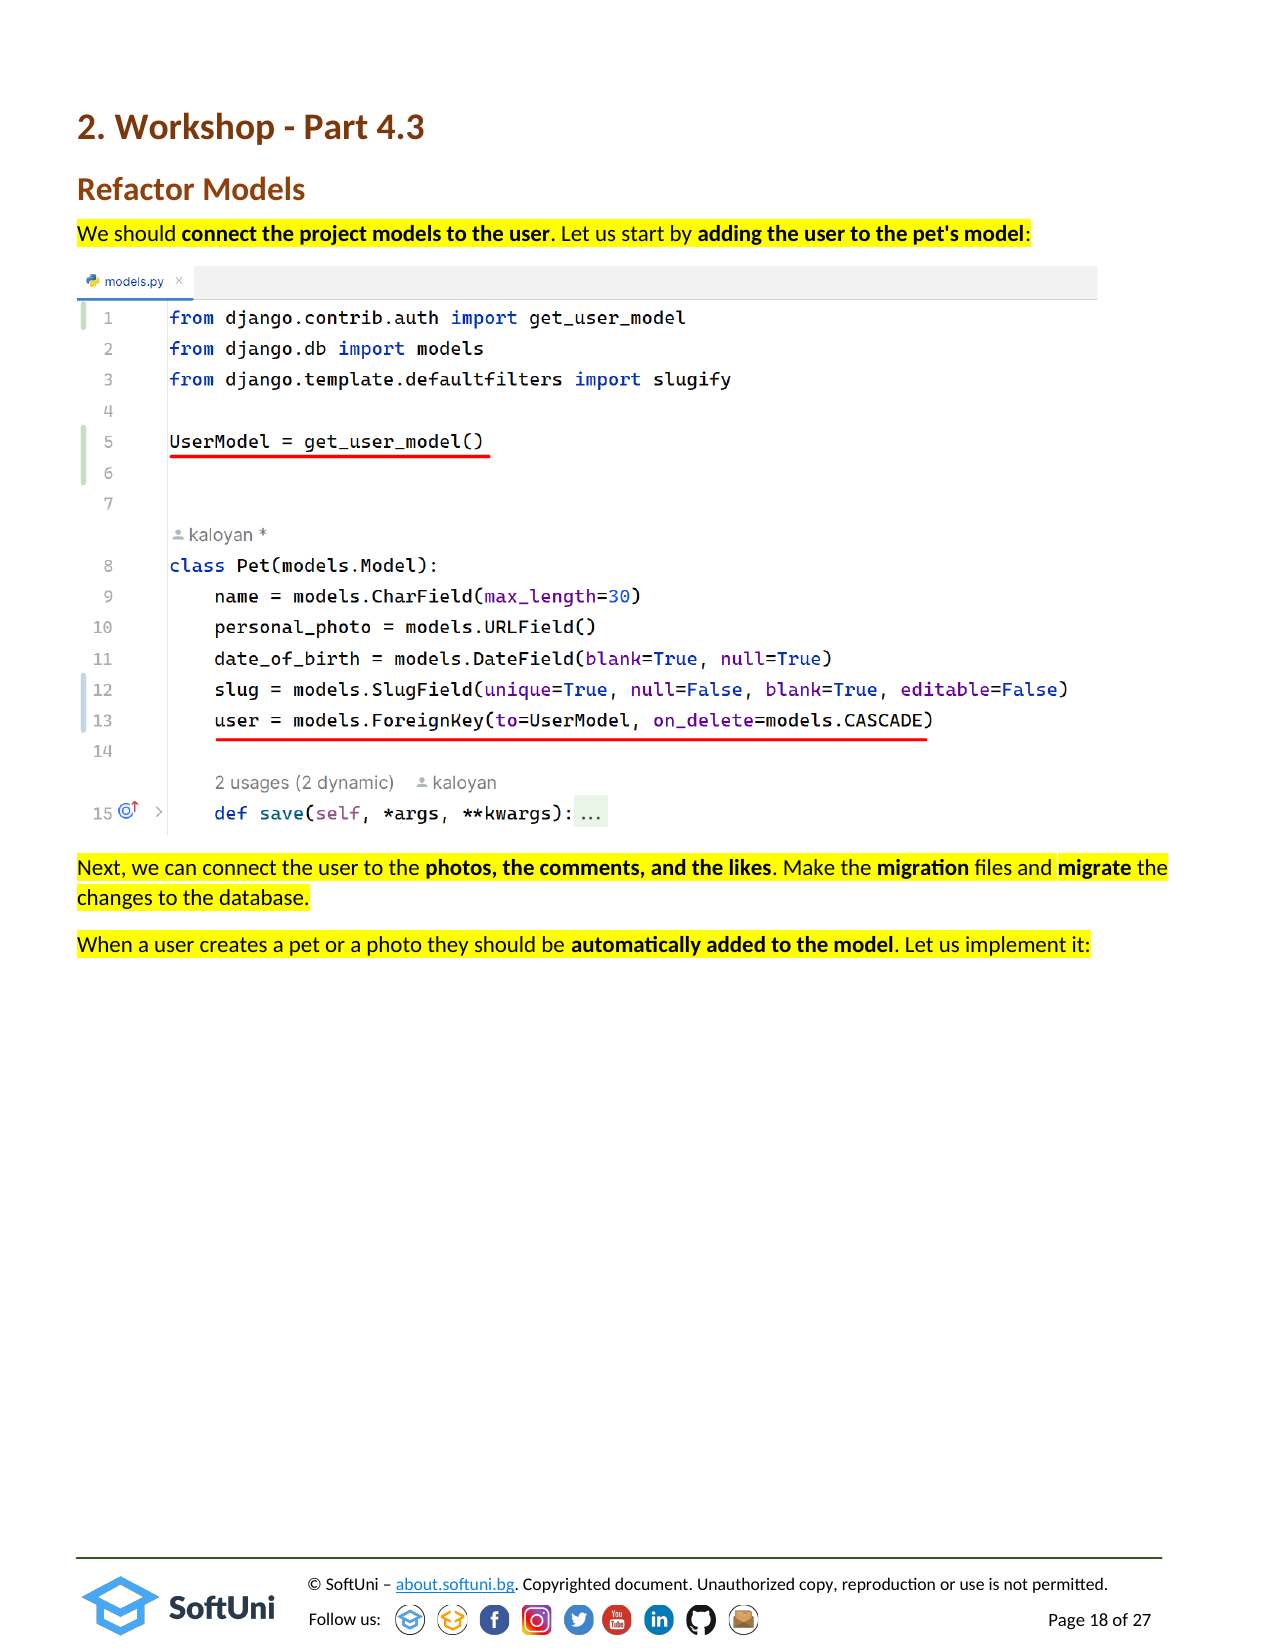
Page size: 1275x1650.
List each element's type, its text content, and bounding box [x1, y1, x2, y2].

text When a user creates a pet or a photo they should be automatically added to the model. Let us implement it: [77, 930, 1198, 958]
picture [479, 1605, 510, 1635]
picture [686, 1605, 716, 1635]
picture [728, 1605, 759, 1635]
picture [437, 1605, 468, 1635]
subtitle Workshop - Part 4.3 [77, 103, 1198, 149]
picture [667, 1605, 674, 1613]
picture [522, 1605, 552, 1635]
picture [644, 1605, 651, 1613]
picture [602, 1605, 632, 1635]
picture [644, 1626, 653, 1635]
picture [395, 1605, 425, 1635]
picture [75, 1570, 281, 1641]
picture [76, 266, 1098, 835]
text We should connect the project models to the user. Let us start by adding the user to the pet's model: [77, 219, 1198, 247]
picture [564, 1605, 594, 1635]
subtitle Refactor Models [77, 168, 1198, 209]
text Next, we can connect the user to the photos, the comments, and the likes. Make the migration files and migrate the changes to the database. [77, 853, 1198, 911]
picture [658, 1617, 667, 1626]
picture [665, 1626, 674, 1635]
